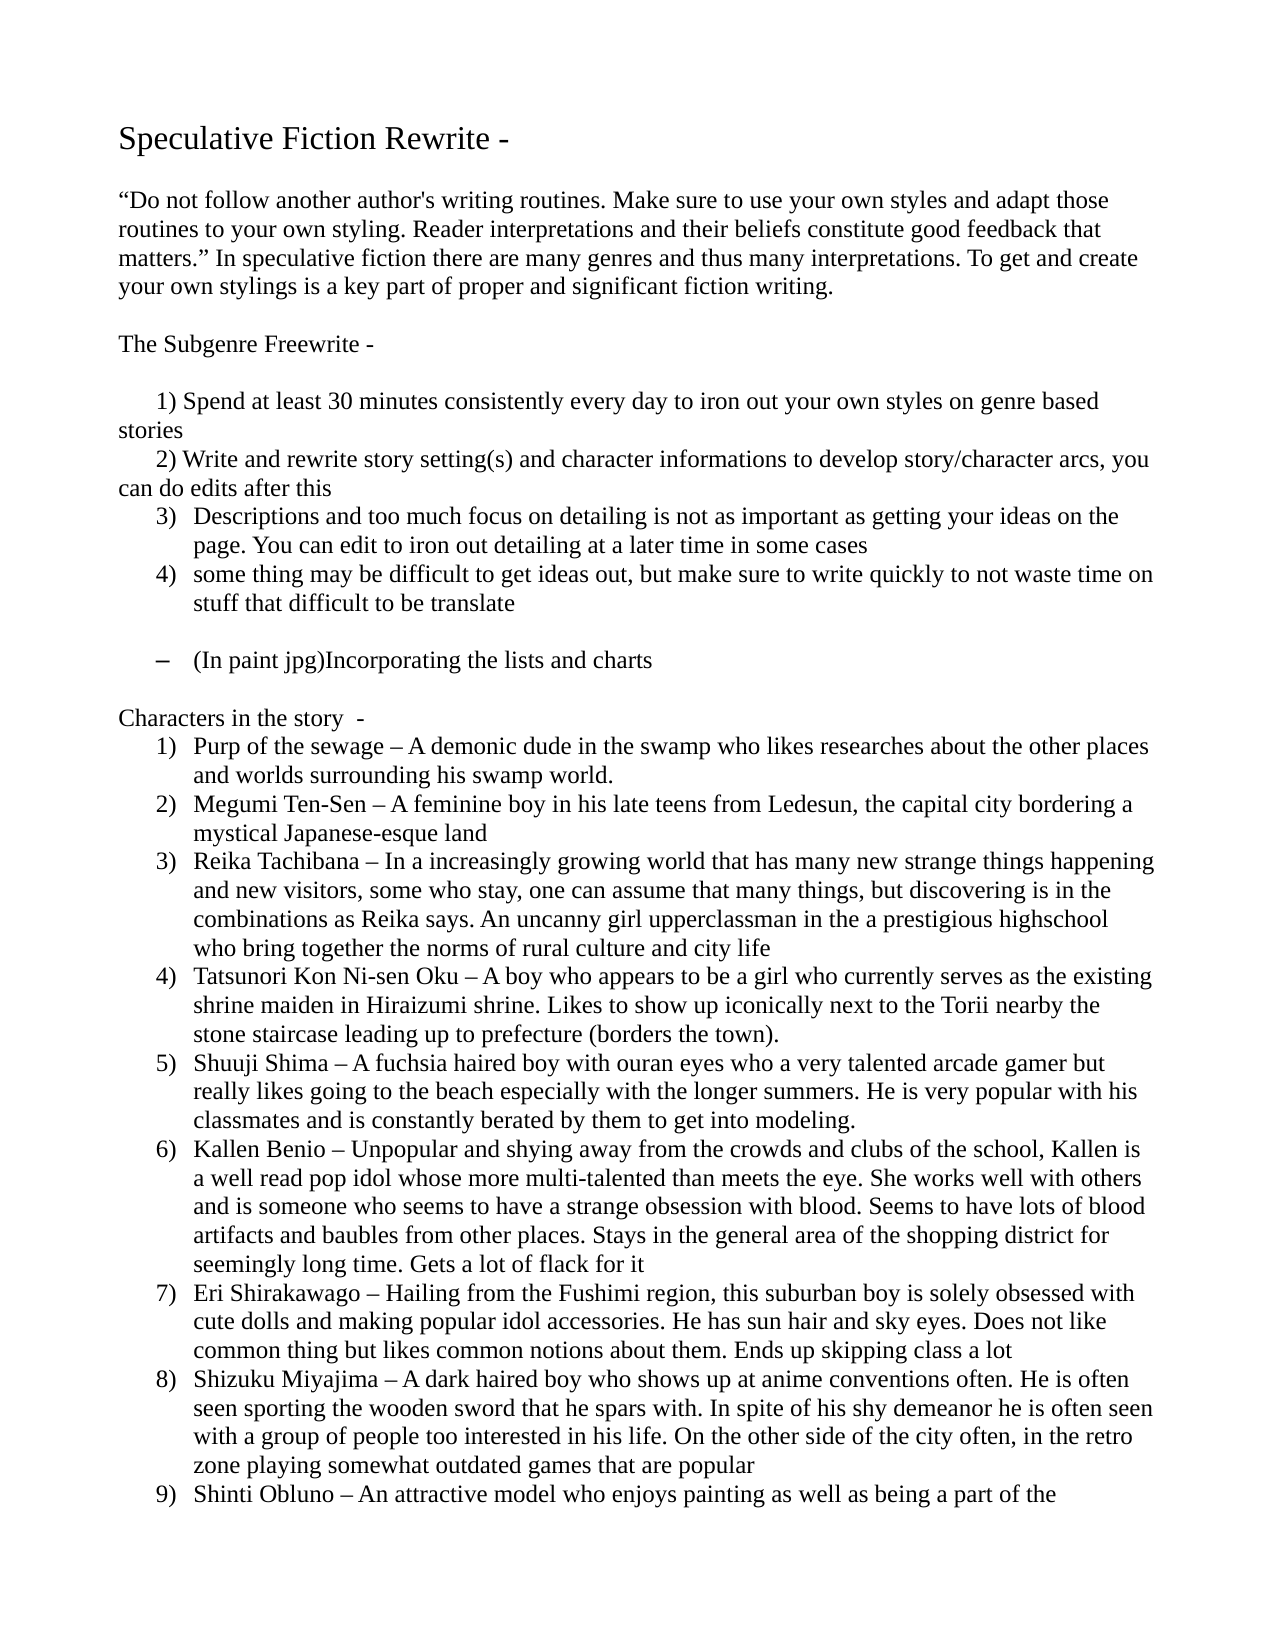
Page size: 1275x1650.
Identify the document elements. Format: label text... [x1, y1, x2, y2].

list Descriptions and too much focus on detailing is not as important as getting your ideas on the page. You can edit to iron out detailing at a later time in some cases [156, 501, 1157, 559]
list Shinti Obluno – An attractive model who enjoys painting as well as being a part of the [156, 1479, 1157, 1508]
list Kallen Benio – Unpopular and shying away from the crowds and clubs of the school, Kallen is a well read pop idol whose more multi-talented than meets the eye. She works well with others and is someone who seems to have a strange obsession with blood. Seems to have lots of blood artifacts and baubles from other places. Stays in the general area of the shopping district for seemingly long time. Gets a lot of flack for it [156, 1134, 1157, 1278]
list Eri Shirakawago – Hailing from the Fushimi region, this suburban boy is solely obsessed with cute dolls and making popular idol accessories. He has sun hair and sky eyes. Does not like common thing but likes common notions about them. Ends up skipping class a lot [156, 1278, 1157, 1364]
list Reika Tachibana – In a increasingly growing world that has many new strange things happening and new visitors, some who stay, one can assume that many things, but discovering is in the combinations as Reika says. An uncanny girl upperclassman in the a prestigious highschool who bring together the norms of rural culture and city life [156, 846, 1157, 961]
list Shizuku Miyajima – A dark haired boy who shows up at anime conventions often. He is often seen sporting the wooden sword that he spars with. In spite of his shy demeanor he is often seen with a group of people too interested in his life. On the other side of the city often, in the retro zone playing somewhat outdated games that are popular [156, 1364, 1157, 1479]
list Tatsunori Kon Ni-sen Oku – A boy who appears to be a girl who currently serves as the existing shrine maiden in Hiraizumi shrine. Likes to show up iconically next to the Torii nearby the stone staircase leading up to prefecture (borders the town). [156, 961, 1157, 1048]
text “Do not follow another author's writing routines. Make sure to use your own styles and adapt those routines to your own styling. Reader interpretations and their beliefs constitute good feedback that matters.” In speculative fiction there are many genres and thus many interpretations. To get and create your own stylings is a key part of proper and significant fiction writing. [118, 185, 1157, 300]
list Purp of the sewage – A demonic dude in the swamp who likes researches about the other places and worlds surrounding his swamp world. [156, 731, 1157, 789]
text 2) Write and rewrite story setting(s) and character informations to develop story/character arcs, you can do edits after this [118, 444, 1157, 501]
list (In paint jpg)Incorporating the lists and charts [156, 645, 1157, 674]
text Speculative Fiction Rewrite - [118, 118, 1157, 156]
text The Subgenre Freewrite - [118, 329, 1157, 358]
list Shuuji Shima – A fuchsia haired boy with ouran eyes who a very talented arcade gamer but really likes going to the beach especially with the longer summers. He is very popular with his classmates and is constantly berated by them to get into modeling. [156, 1048, 1157, 1134]
text Characters in the story - [118, 703, 1157, 731]
list some thing may be difficult to get ideas out, but make sure to write quickly to not waste time on stuff that difficult to be translate [156, 559, 1157, 616]
list Megumi Ten-Sen – A feminine boy in his late teens from Ledesun, the capital city bordering a mystical Japanese-esque land [156, 789, 1157, 846]
text 1) Spend at least 30 minutes consistently every day to iron out your own styles on genre based stories [118, 386, 1157, 444]
